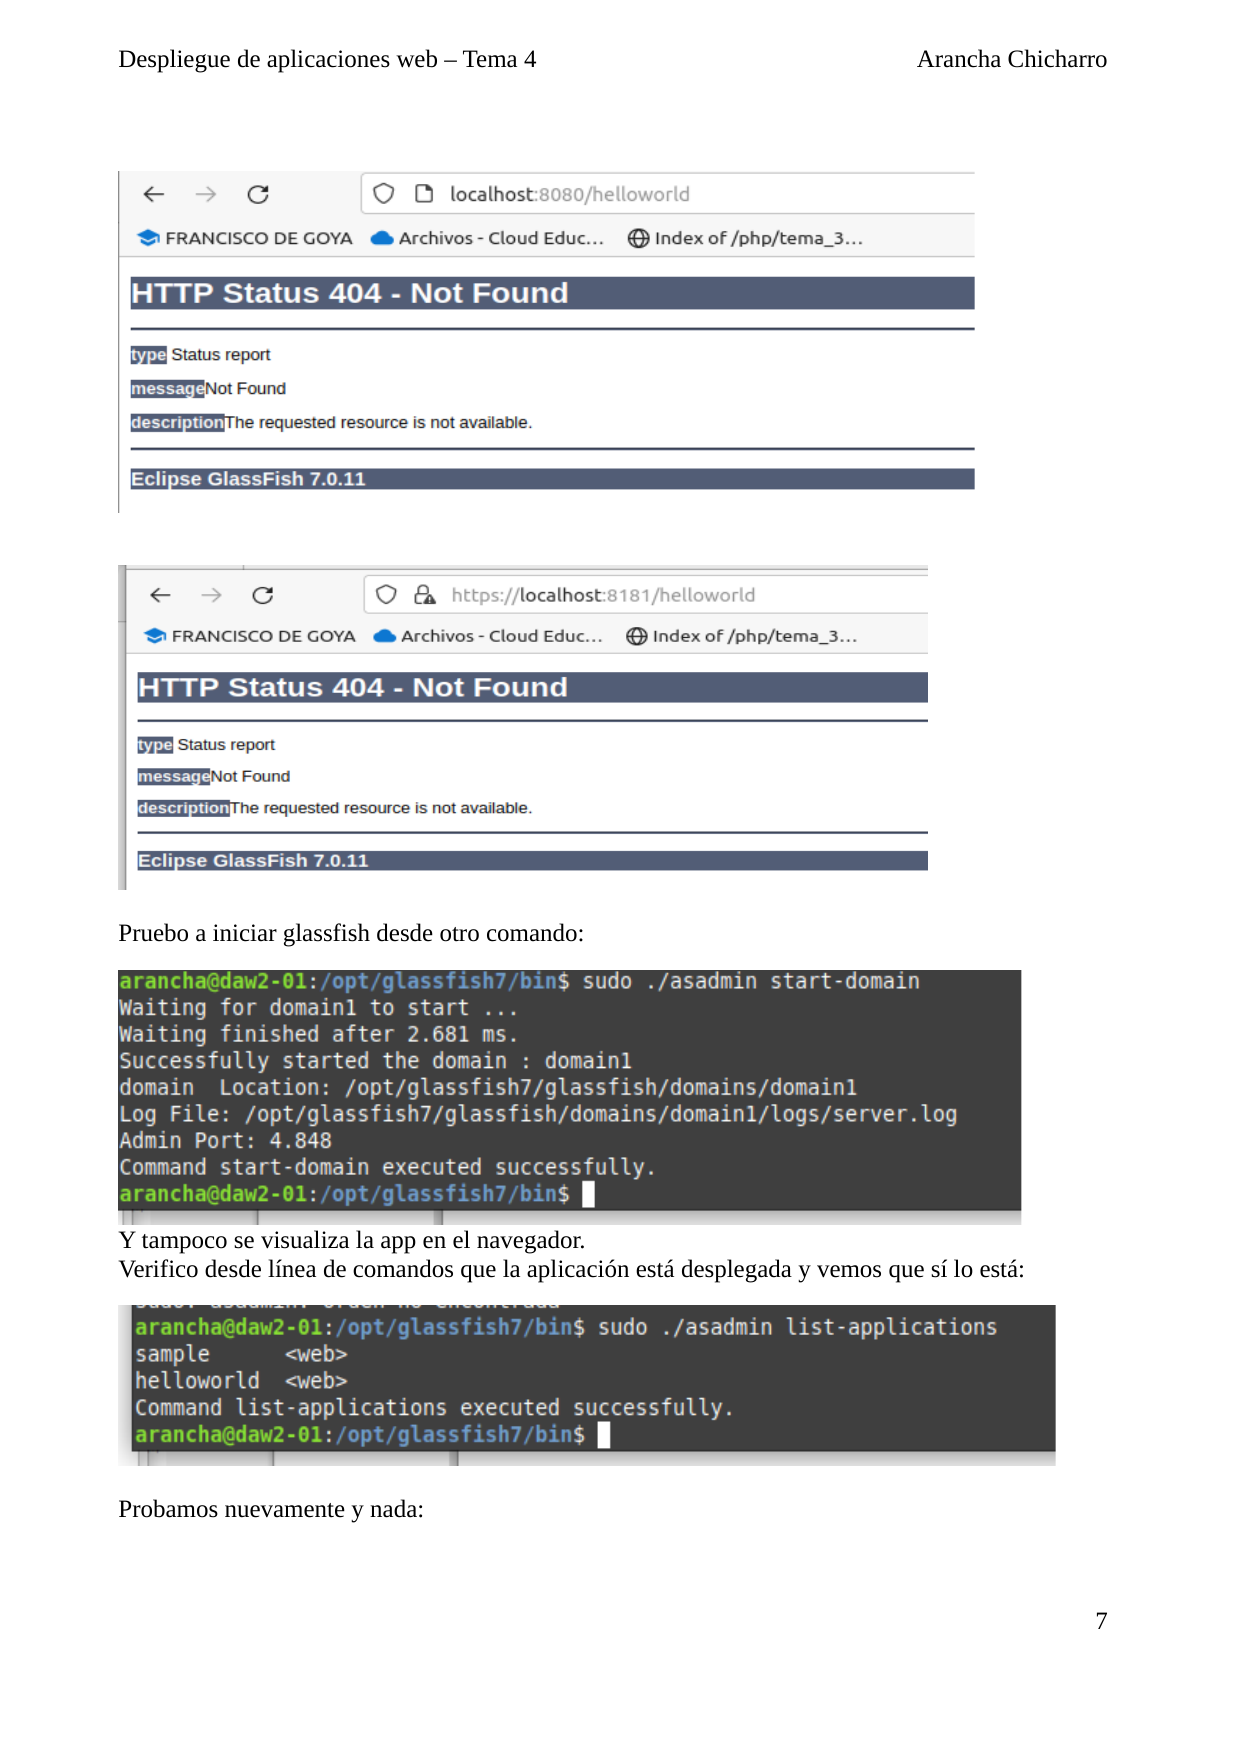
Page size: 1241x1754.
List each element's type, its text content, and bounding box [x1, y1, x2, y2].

text Probamos nuevamente y nada: [118, 1494, 1107, 1523]
text Pruebo a iniciar glassfish desde otro comando: [118, 918, 1107, 947]
text Y tampoco se visualiza la app en el navegador. Verifico desde línea de comandos que la aplicación está desplegada y vemos que sí lo está: [118, 1225, 1107, 1282]
